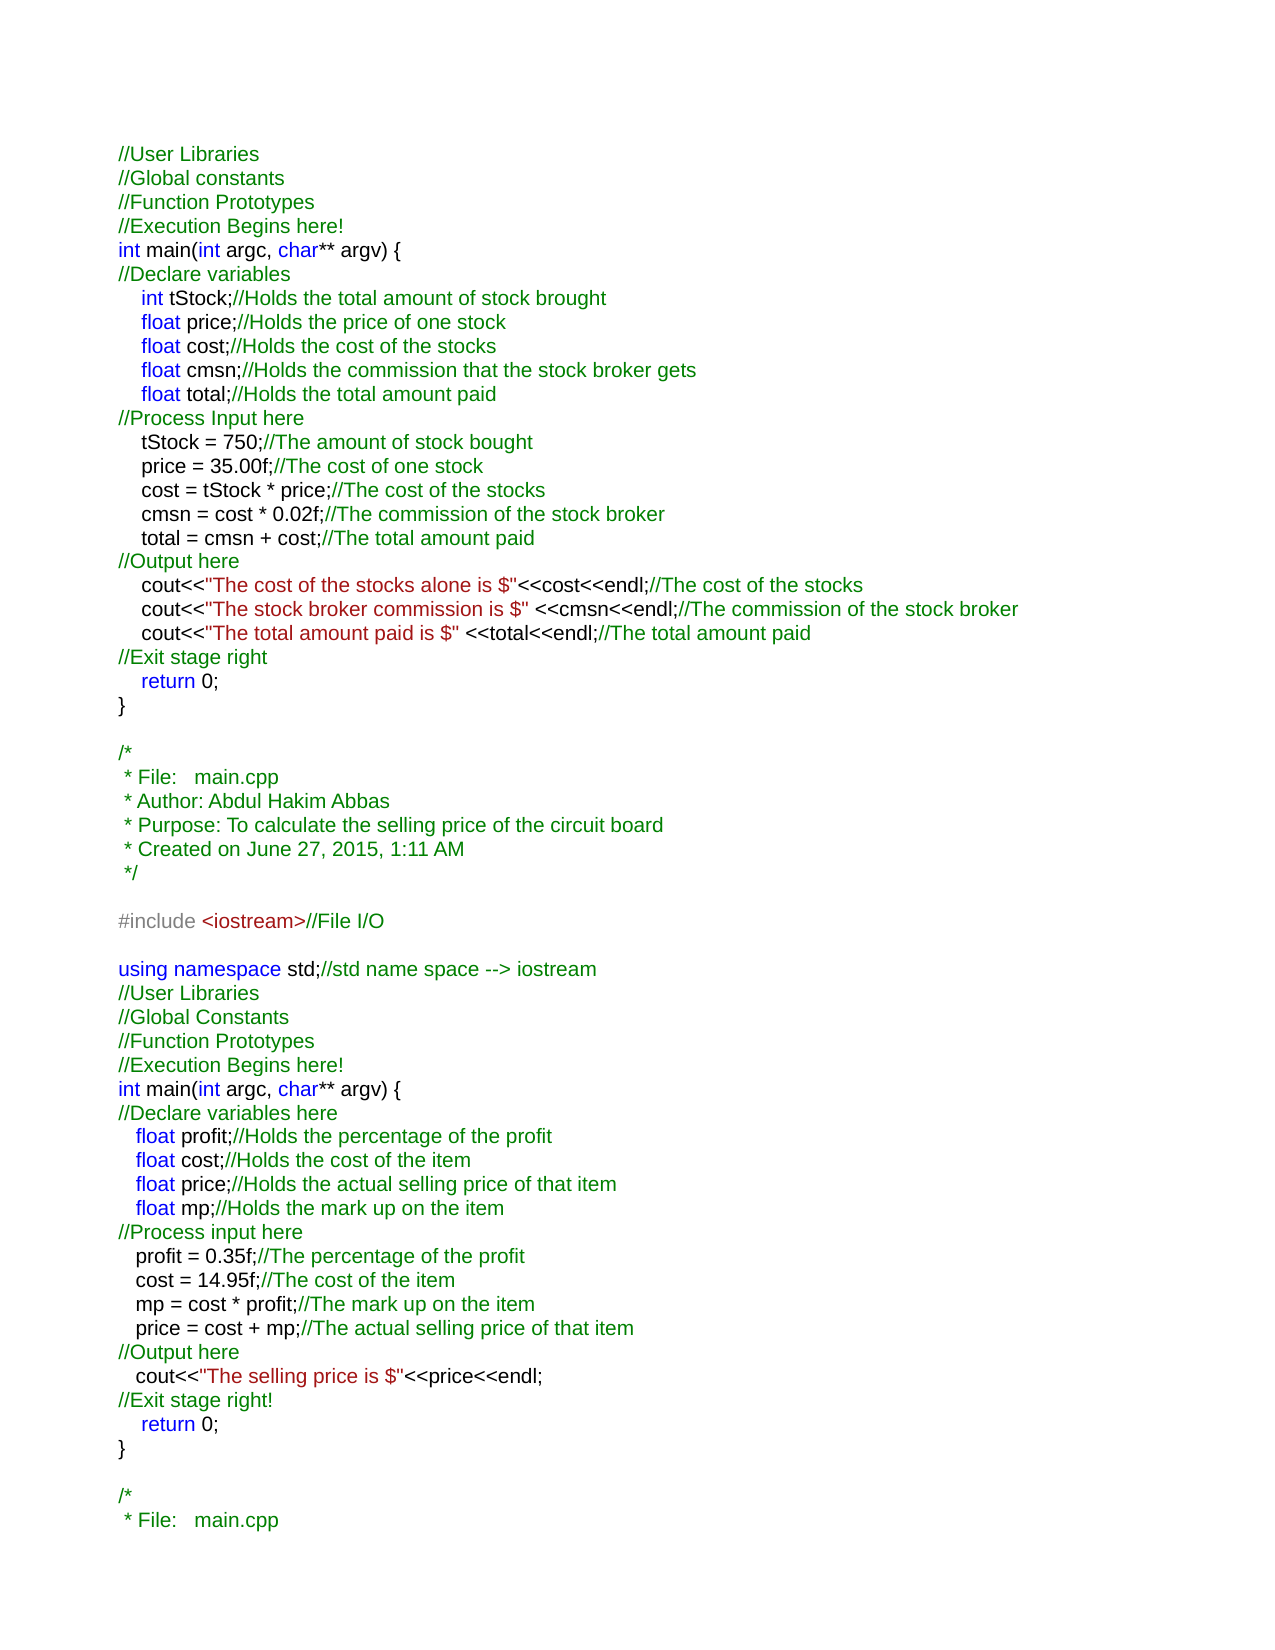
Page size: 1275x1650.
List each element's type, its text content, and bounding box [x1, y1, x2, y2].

text cout<<"The selling price is $"<<price<<endl; [118, 1364, 1157, 1388]
text cmsn = cost * 0.02f;//The commission of the stock broker [118, 501, 1157, 525]
text * Author: Abdul Hakim Abbas [118, 789, 1157, 813]
text using namespace std;//std name space --> iostream [118, 957, 1157, 981]
text //Output here [118, 549, 1157, 573]
text //Process input here [118, 1220, 1157, 1244]
text tStock = 750;//The amount of stock bought [118, 429, 1157, 453]
text //Global Constants [118, 1004, 1157, 1028]
text */ [118, 861, 1157, 885]
text //Exit stage right! [118, 1388, 1157, 1412]
text //Function Prototypes [118, 190, 1157, 214]
text } [118, 1436, 1157, 1460]
text float price;//Holds the price of one stock [118, 310, 1157, 334]
text //Function Prototypes [118, 1028, 1157, 1052]
text float price;//Holds the actual selling price of that item [118, 1172, 1157, 1196]
text * Purpose: To calculate the selling price of the circuit board [118, 813, 1157, 837]
text cout<<"The total amount paid is $" <<total<<endl;//The total amount paid [118, 621, 1157, 645]
text //Output here [118, 1340, 1157, 1364]
text float cmsn;//Holds the commission that the stock broker gets [118, 358, 1157, 382]
text float cost;//Holds the cost of the stocks [118, 334, 1157, 358]
text cost = 14.95f;//The cost of the item [118, 1268, 1157, 1292]
text int tStock;//Holds the total amount of stock brought [118, 286, 1157, 310]
text cout<<"The stock broker commission is $" <<cmsn<<endl;//The commission of the stock broker [118, 597, 1157, 621]
text //Exit stage right [118, 645, 1157, 669]
text return 0; [118, 669, 1157, 693]
text //User Libraries [118, 142, 1157, 166]
text * File: main.cpp [118, 765, 1157, 789]
text total = cmsn + cost;//The total amount paid [118, 525, 1157, 549]
text //Execution Begins here! [118, 214, 1157, 238]
text float profit;//Holds the percentage of the profit [118, 1124, 1157, 1148]
text /* [118, 741, 1157, 765]
text cout<<"The cost of the stocks alone is $"<<cost<<endl;//The cost of the stocks [118, 573, 1157, 597]
text int main(int argc, char** argv) { [118, 1076, 1157, 1100]
text return 0; [118, 1412, 1157, 1436]
text float cost;//Holds the cost of the item [118, 1148, 1157, 1172]
text /* [118, 1484, 1157, 1508]
text float mp;//Holds the mark up on the item [118, 1196, 1157, 1220]
text #include <iostream>//File I/O [118, 909, 1157, 933]
text * Created on June 27, 2015, 1:11 AM [118, 837, 1157, 861]
text //User Libraries [118, 981, 1157, 1004]
text float total;//Holds the total amount paid [118, 382, 1157, 406]
text //Execution Begins here! [118, 1052, 1157, 1076]
text * File: main.cpp [118, 1508, 1157, 1532]
text mp = cost * profit;//The mark up on the item [118, 1292, 1157, 1316]
text //Global constants [118, 166, 1157, 190]
text } [118, 693, 1157, 717]
text profit = 0.35f;//The percentage of the profit [118, 1244, 1157, 1268]
text int main(int argc, char** argv) { [118, 238, 1157, 262]
text //Declare variables [118, 262, 1157, 286]
text cost = tStock * price;//The cost of the stocks [118, 477, 1157, 501]
text price = cost + mp;//The actual selling price of that item [118, 1316, 1157, 1340]
text //Declare variables here [118, 1100, 1157, 1124]
text price = 35.00f;//The cost of one stock [118, 453, 1157, 477]
text //Process Input here [118, 406, 1157, 429]
